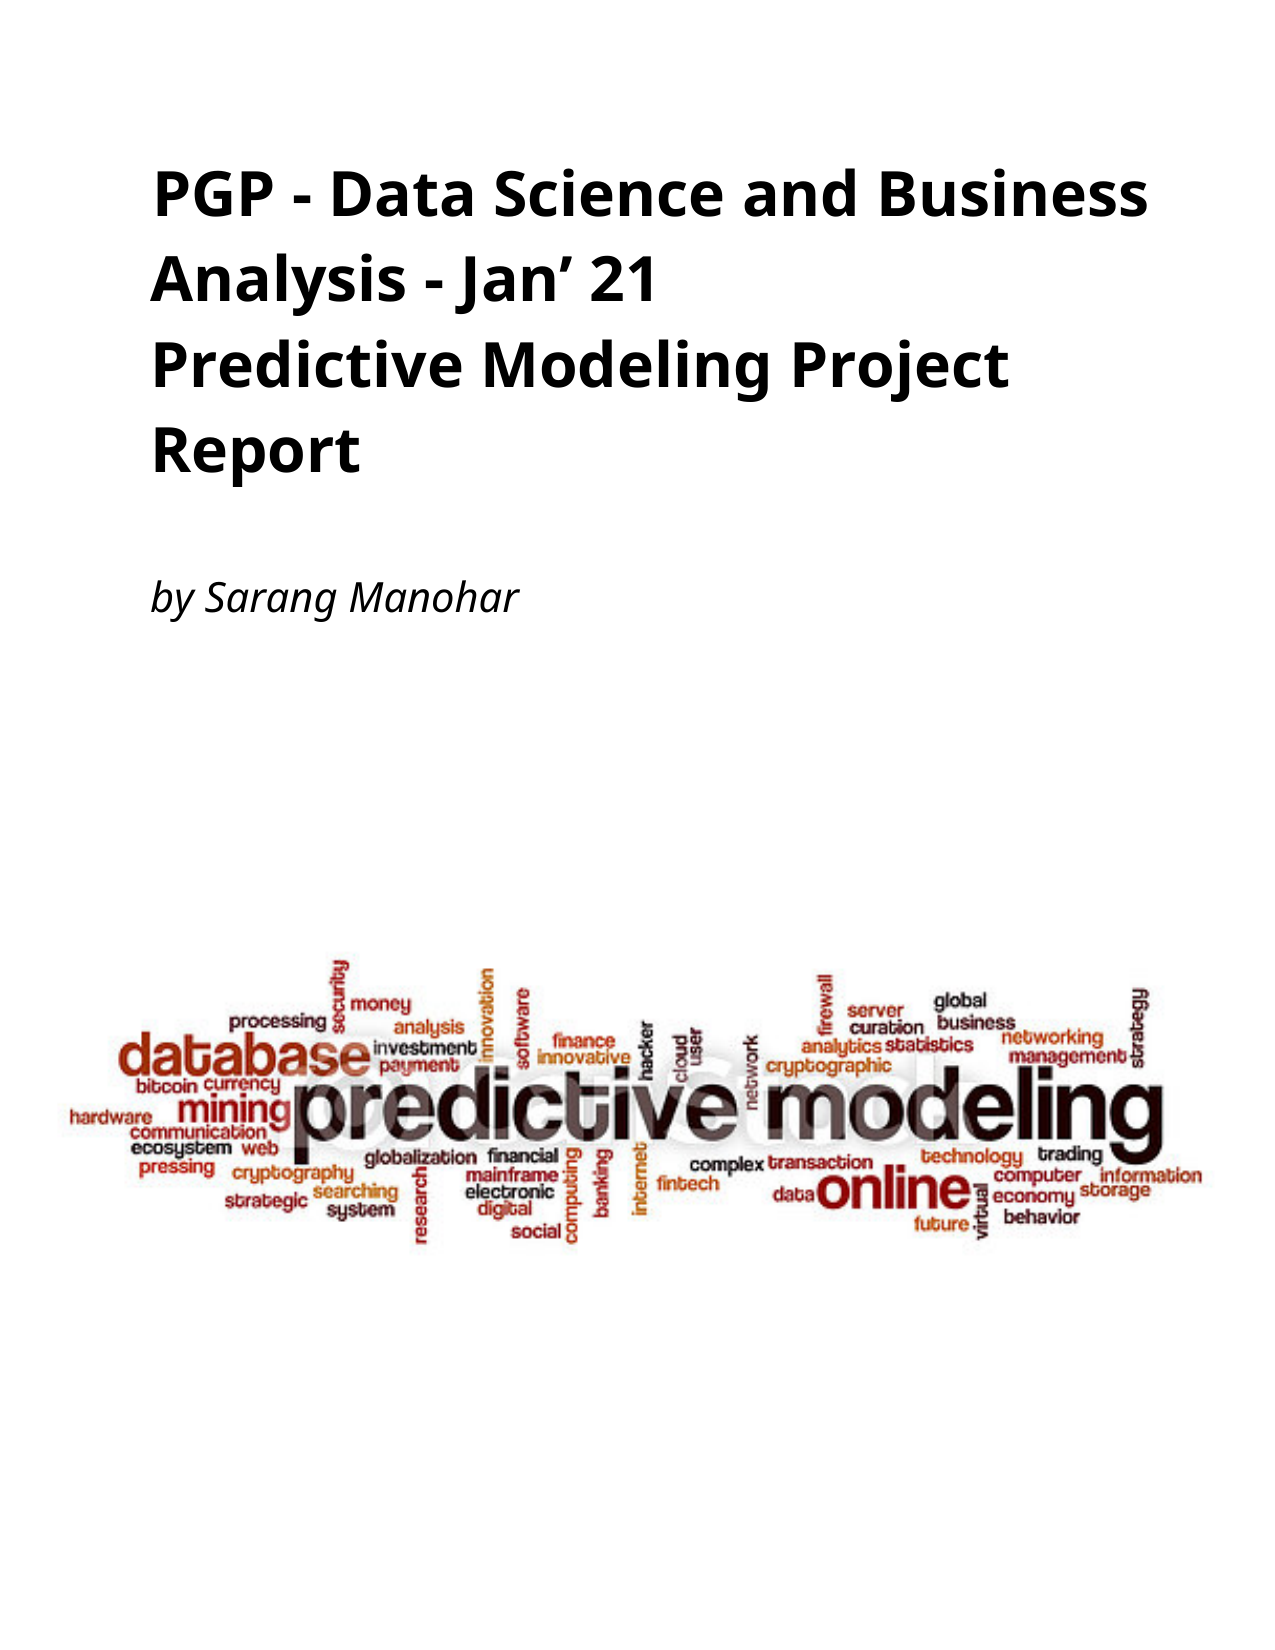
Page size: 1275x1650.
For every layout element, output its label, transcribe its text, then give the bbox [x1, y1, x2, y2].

text by Sarang Manohar [150, 568, 1172, 624]
picture [8, 683, 1265, 1486]
title Predictive Modeling Project Report [150, 320, 1172, 490]
title PGP - Data Science and Business Analysis - Jan’ 21 [150, 150, 1172, 320]
